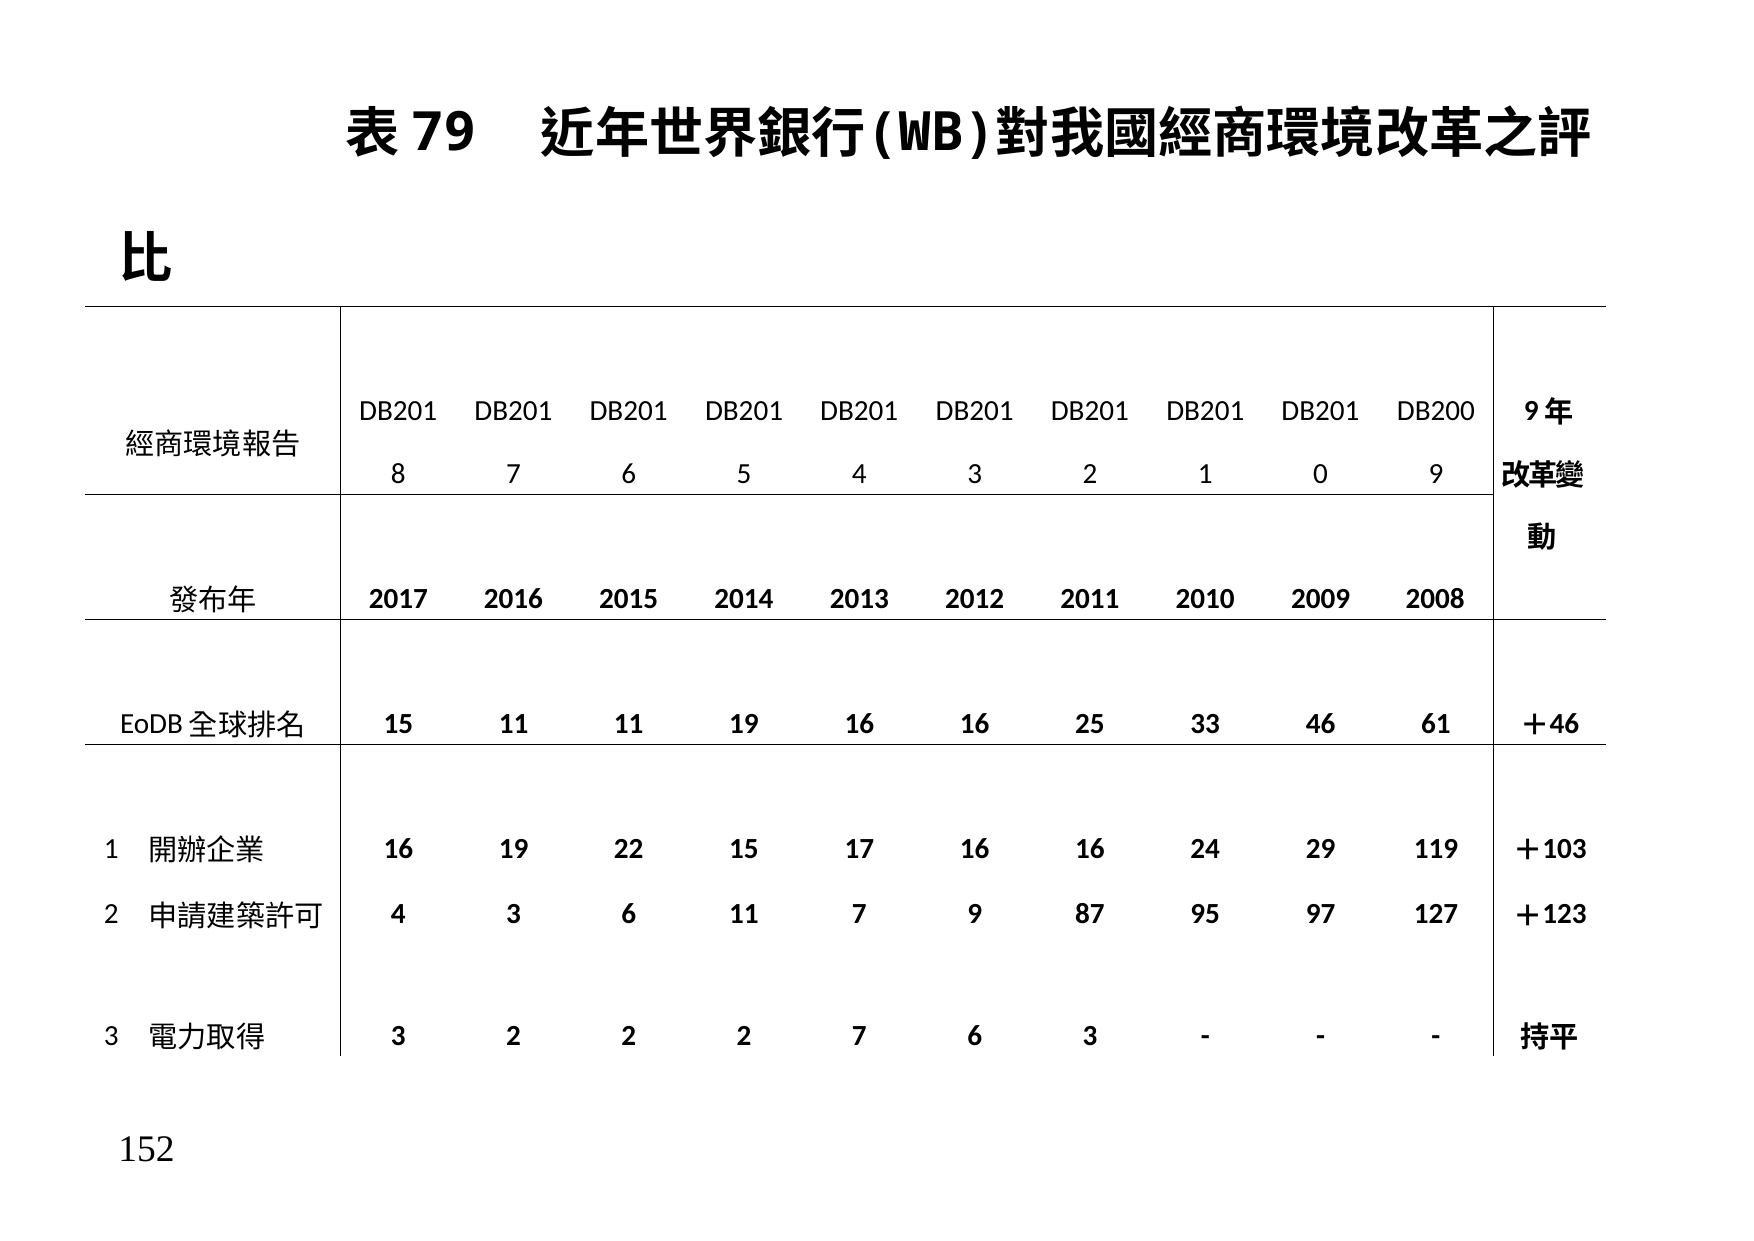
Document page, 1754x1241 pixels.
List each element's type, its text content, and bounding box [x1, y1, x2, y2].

table_cell 1 [85, 745, 137, 868]
table_cell ＋46 [1494, 620, 1606, 743]
table_cell 97 [1263, 869, 1378, 937]
table_cell 9 [917, 869, 1032, 937]
table_cell ＋123 [1494, 869, 1606, 937]
table_cell 2011 [1032, 495, 1147, 618]
table_cell 87 [1032, 869, 1147, 937]
table_cell EoDB全球排名 [85, 620, 340, 743]
table_cell 16 [1032, 745, 1147, 868]
table_cell 開辦企業 [137, 745, 340, 868]
table_cell 61 [1378, 620, 1493, 743]
table_header DB2009 [1378, 307, 1493, 493]
table_cell 22 [571, 745, 686, 868]
table_cell 11 [456, 620, 571, 743]
table_cell ＋103 [1494, 745, 1606, 868]
table_cell 7 [801, 869, 917, 937]
table_cell 16 [917, 745, 1032, 868]
table_cell 24 [1147, 745, 1263, 868]
table_header DB2013 [917, 307, 1032, 493]
table_cell 2 [686, 938, 801, 1056]
table_cell 2009 [1263, 495, 1378, 618]
table_cell 33 [1147, 620, 1263, 743]
table_cell 2012 [917, 495, 1032, 618]
table_cell 119 [1378, 745, 1493, 868]
table_cell 2013 [801, 495, 917, 618]
subtitle 表79 近年世界銀行(WB)對我國經商環境改革之評比 [118, 56, 1636, 306]
table_cell 2014 [686, 495, 801, 618]
table_cell 2016 [456, 495, 571, 618]
table_header 經商環境報告 [85, 307, 340, 493]
table_cell 16 [801, 620, 917, 743]
table_cell 19 [456, 745, 571, 868]
table_cell 17 [801, 745, 917, 868]
table_cell - [1147, 938, 1263, 1056]
table_cell 持平 [1494, 938, 1606, 1056]
table_header DB2010 [1263, 307, 1378, 493]
table_cell 46 [1263, 620, 1378, 743]
table_header DB2017 [456, 307, 571, 493]
table_cell 電力取得 [137, 938, 340, 1056]
table_cell 127 [1378, 869, 1493, 937]
table_cell 4 [341, 869, 456, 937]
table_header DB2016 [571, 307, 686, 493]
table_cell 11 [571, 620, 686, 743]
table_cell - [1263, 938, 1378, 1056]
table_cell 2017 [341, 495, 456, 618]
table_cell 15 [341, 620, 456, 743]
table_cell 15 [686, 745, 801, 868]
table_cell 申請建築許可 [137, 869, 340, 937]
table_header DB2014 [801, 307, 917, 493]
table_cell 16 [341, 745, 456, 868]
table_cell 3 [341, 938, 456, 1056]
table_cell 2010 [1147, 495, 1263, 618]
table_cell 16 [917, 620, 1032, 743]
table_cell 7 [801, 938, 917, 1056]
table_header DB2015 [686, 307, 801, 493]
table_cell 2015 [571, 495, 686, 618]
table_header DB2011 [1147, 307, 1263, 493]
table_header DB2018 [341, 307, 456, 493]
table_cell 3 [1032, 938, 1147, 1056]
table_cell 6 [571, 869, 686, 937]
table_cell 6 [917, 938, 1032, 1056]
table_header 9年 改革變動 [1494, 307, 1606, 618]
table_cell 2 [456, 938, 571, 1056]
table_cell 95 [1147, 869, 1263, 937]
table_cell 3 [456, 869, 571, 937]
table_cell 25 [1032, 620, 1147, 743]
table_cell - [1378, 938, 1493, 1056]
table_cell 11 [686, 869, 801, 937]
table_cell 2 [571, 938, 686, 1056]
table_cell 19 [686, 620, 801, 743]
table_cell 29 [1263, 745, 1378, 868]
table_header DB2012 [1032, 307, 1147, 493]
table_cell 3 [85, 938, 137, 1056]
table_cell 2 [85, 869, 137, 937]
table_cell 發布年 [85, 495, 340, 618]
table_cell 2008 [1378, 495, 1493, 618]
